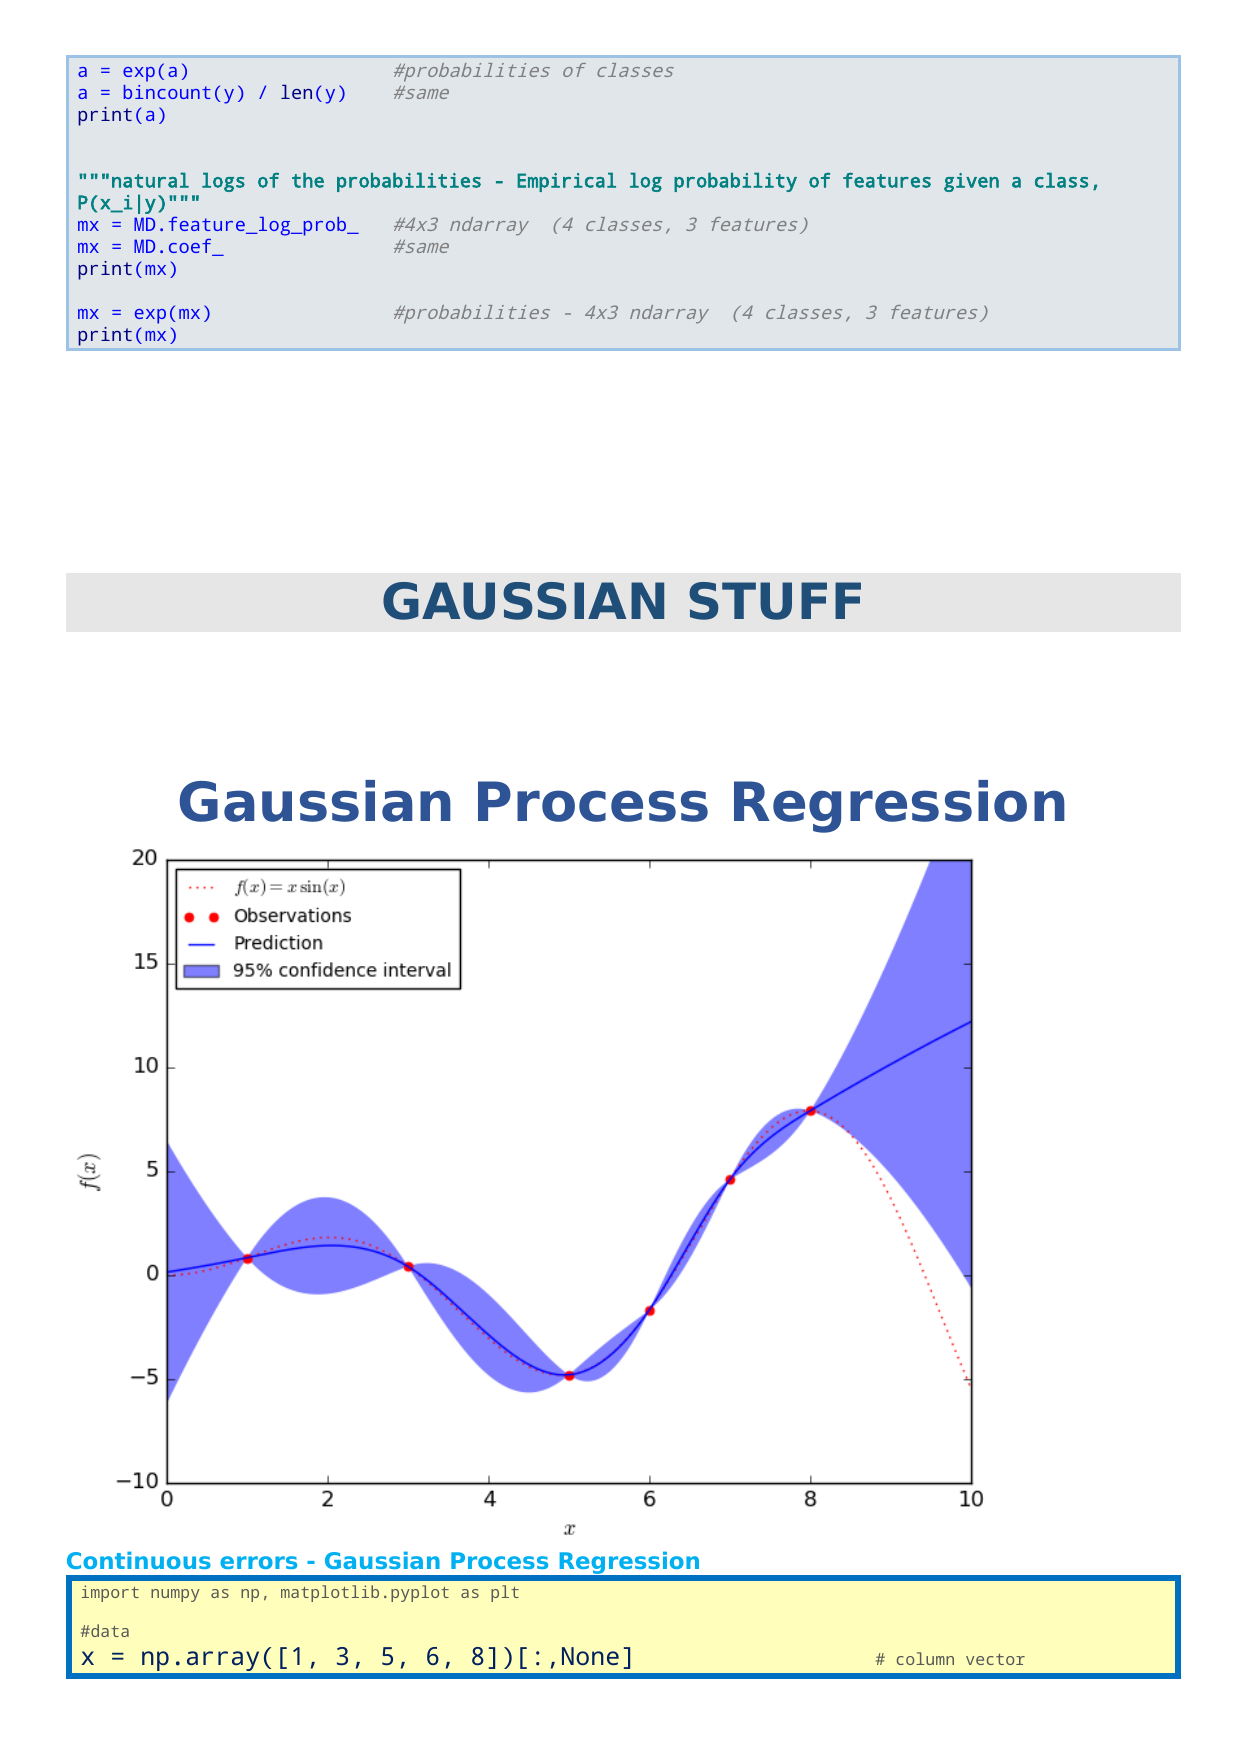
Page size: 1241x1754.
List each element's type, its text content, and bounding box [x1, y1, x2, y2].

title Continuous errors - Gaussian Process Regression [66, 1548, 1181, 1575]
text #data [72, 1614, 1175, 1633]
subtitle GAUSSIAN STUFF [66, 573, 1181, 632]
text x = np.array([1, 3, 5, 6, 8])[:,None] # column vector [72, 1633, 1175, 1673]
text Gaussian Process Regression [66, 772, 1181, 834]
text import numpy as np, matplotlib.pyplot as plt [72, 1581, 1175, 1594]
text a = exp(a) #probabilities of classes a = bincount(y) / len(y) #same print(a) """natural logs of the probabilities - Empirical log probability of features given a class, P(x_i|y)""" mx = MD.feature_log_prob_ #4x3 ndarray (4 classes, 3 features) mx = MD.coef_ #same print(mx) mx = exp(mx) #probabilities - 4x3 ndarray (4 classes, 3 features) print(mx) [69, 58, 1178, 348]
picture [65, 834, 998, 1549]
